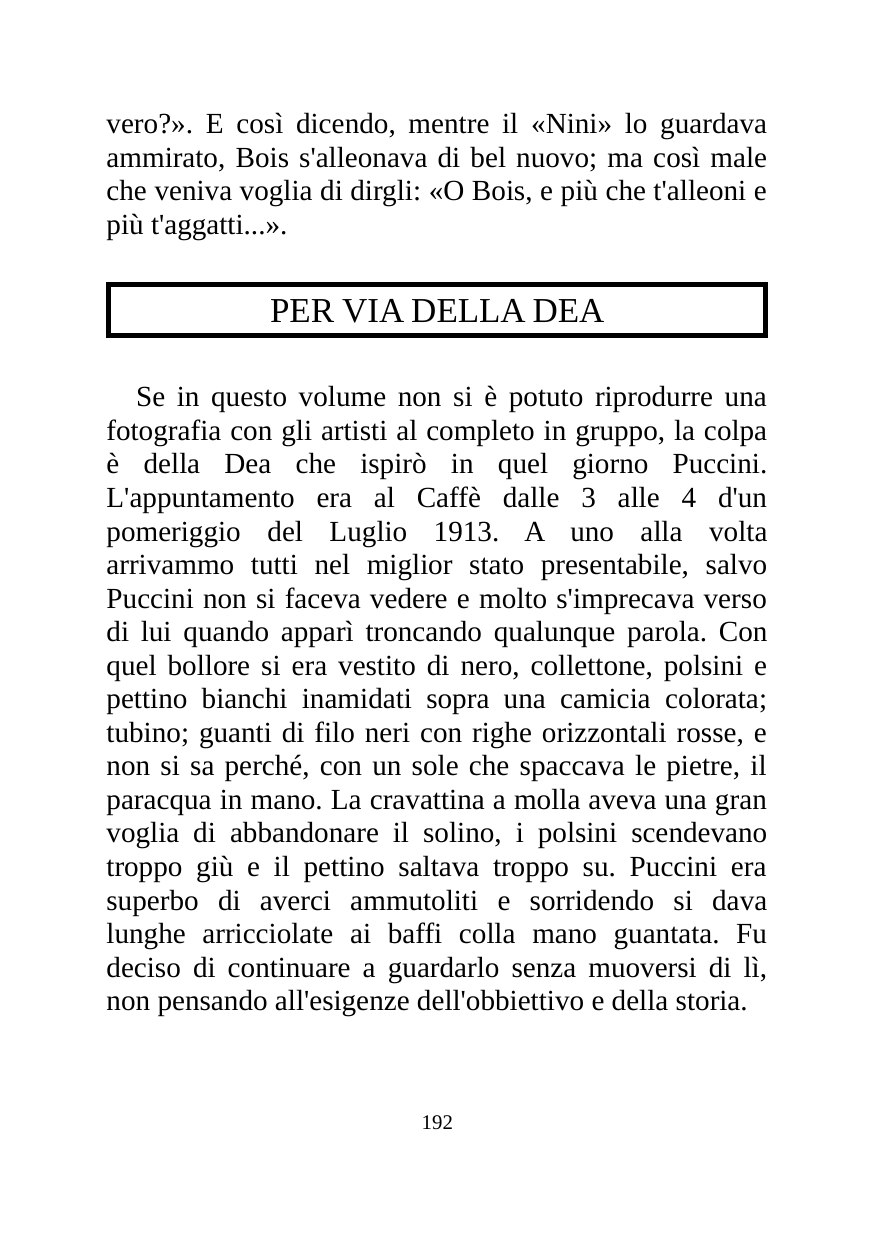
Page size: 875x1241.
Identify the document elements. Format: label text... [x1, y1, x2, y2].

text vero?». E così dicendo, mentre il «Nini» lo guardava ammirato, Bois s'alleonava di bel nuovo; ma così male che veniva voglia di dirgli: «O Bois, e più che t'alleoni e più t'aggatti...». [106, 106, 768, 240]
text Se in questo volume non si è potuto riprodurre una fotografia con gli artisti al completo in gruppo, la colpa è della Dea che ispirò in quel giorno Puccini. L'appuntamento era al Caffè dalle 3 alle 4 d'un pomeriggio del Luglio 1913. A uno alla volta arrivammo tutti nel miglior stato presentabile, salvo Puccini non si faceva vedere e molto s'imprecava verso di lui quando apparì troncando qualunque parola. Con quel bollore si era vestito di nero, collettone, polsini e pettino bianchi inamidati sopra una camicia colorata; tubino; guanti di filo neri con righe orizzontali rosse, e non si sa perché, con un sole che spaccava le pietre, il paracqua in mano. La cravattina a molla aveva una gran voglia di abbandonare il solino, i polsini scendevano troppo giù e il pettino saltava troppo su. Puccini era superbo di averci ammutoliti e sorridendo si dava lunghe arricciolate ai baffi colla mano guantata. Fu deciso di continuare a guardarlo senza muoversi di lì, non pensando all'esigenze dell'obbiettivo e della storia. [106, 379, 768, 1017]
subtitle PER VIA DELLA DEA [111, 287, 763, 333]
